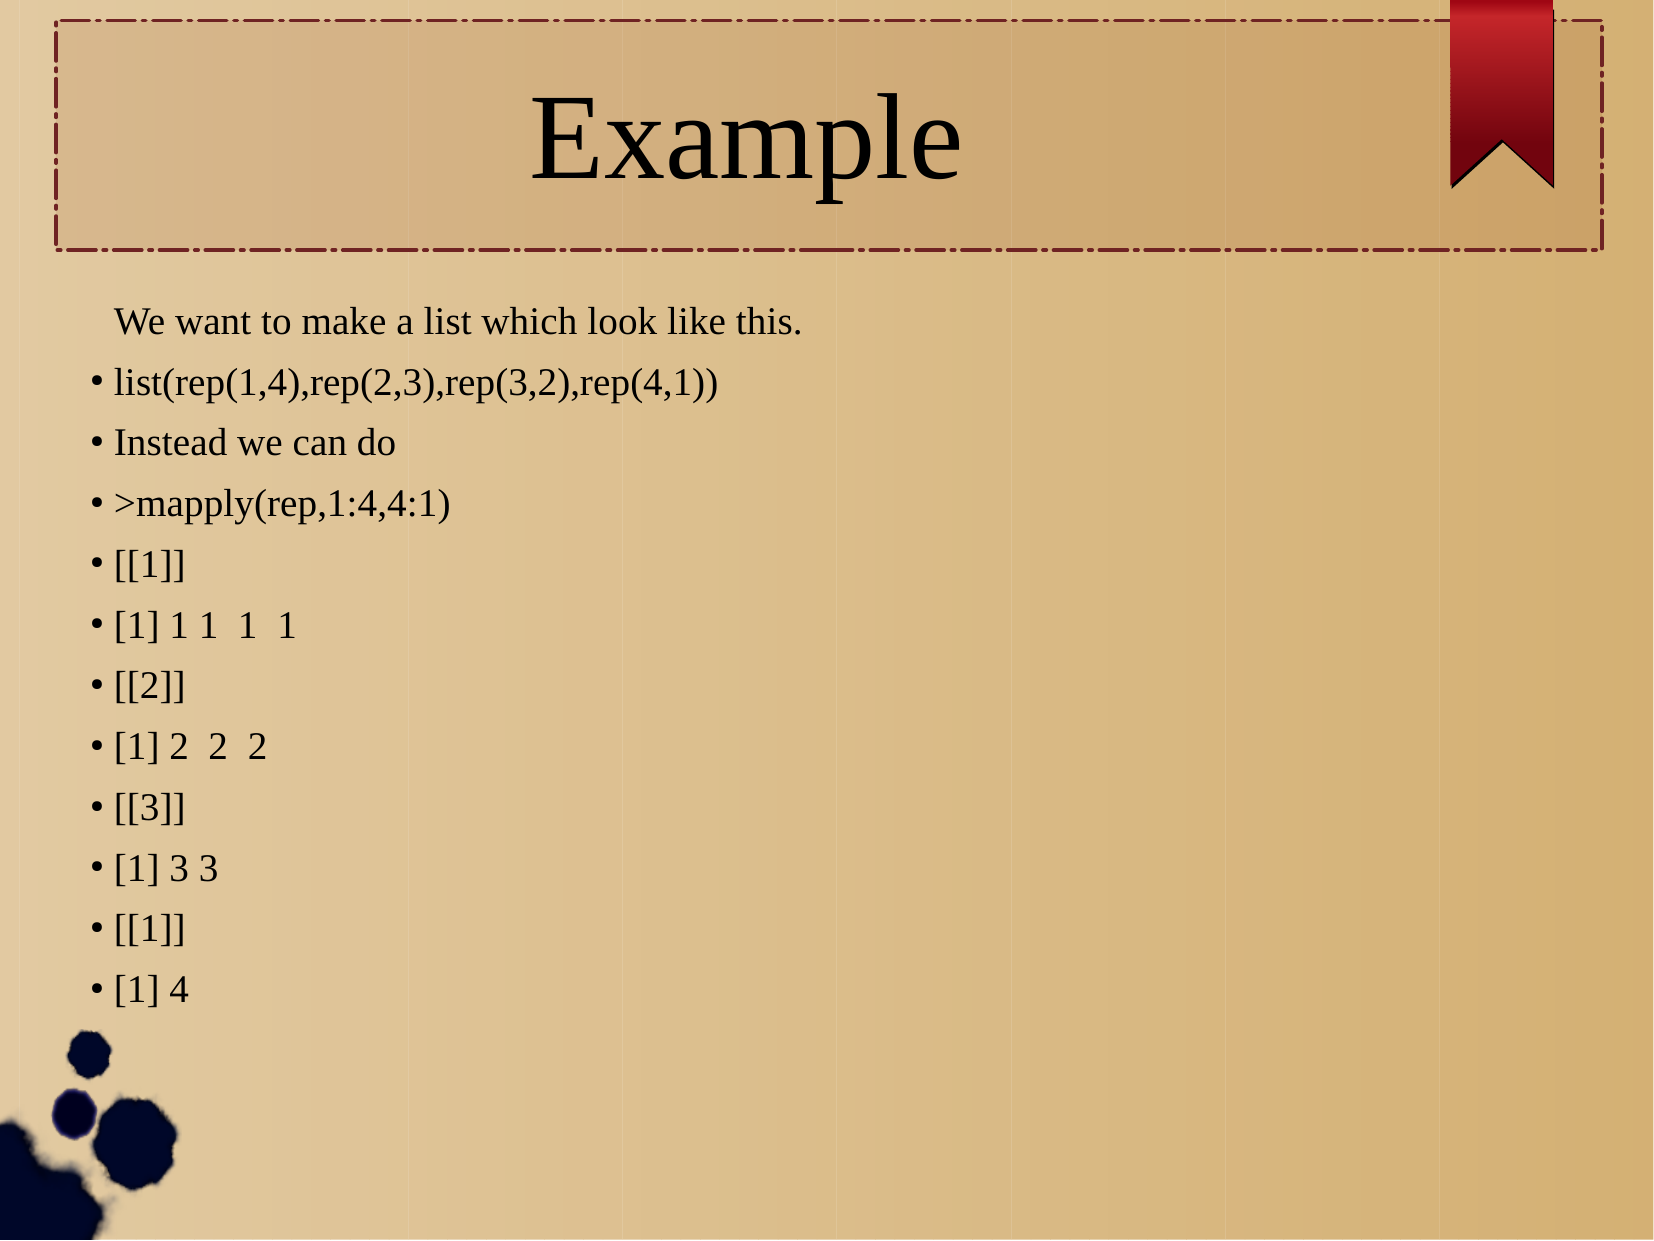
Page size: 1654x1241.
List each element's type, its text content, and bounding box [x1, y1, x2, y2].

list We want to make a list which look like this. list(rep(1,4),rep(2,3),rep(3,2),rep(4,1)) Instead we can do >mapply(rep,1:4,4:1) [[1]] [1] 1 1 1 1 [[2]] [1] 2 2 2 [[3]] [1] 3 3 [[1]] [1] 4 [82, 299, 1571, 1019]
title Example [82, 47, 1412, 229]
